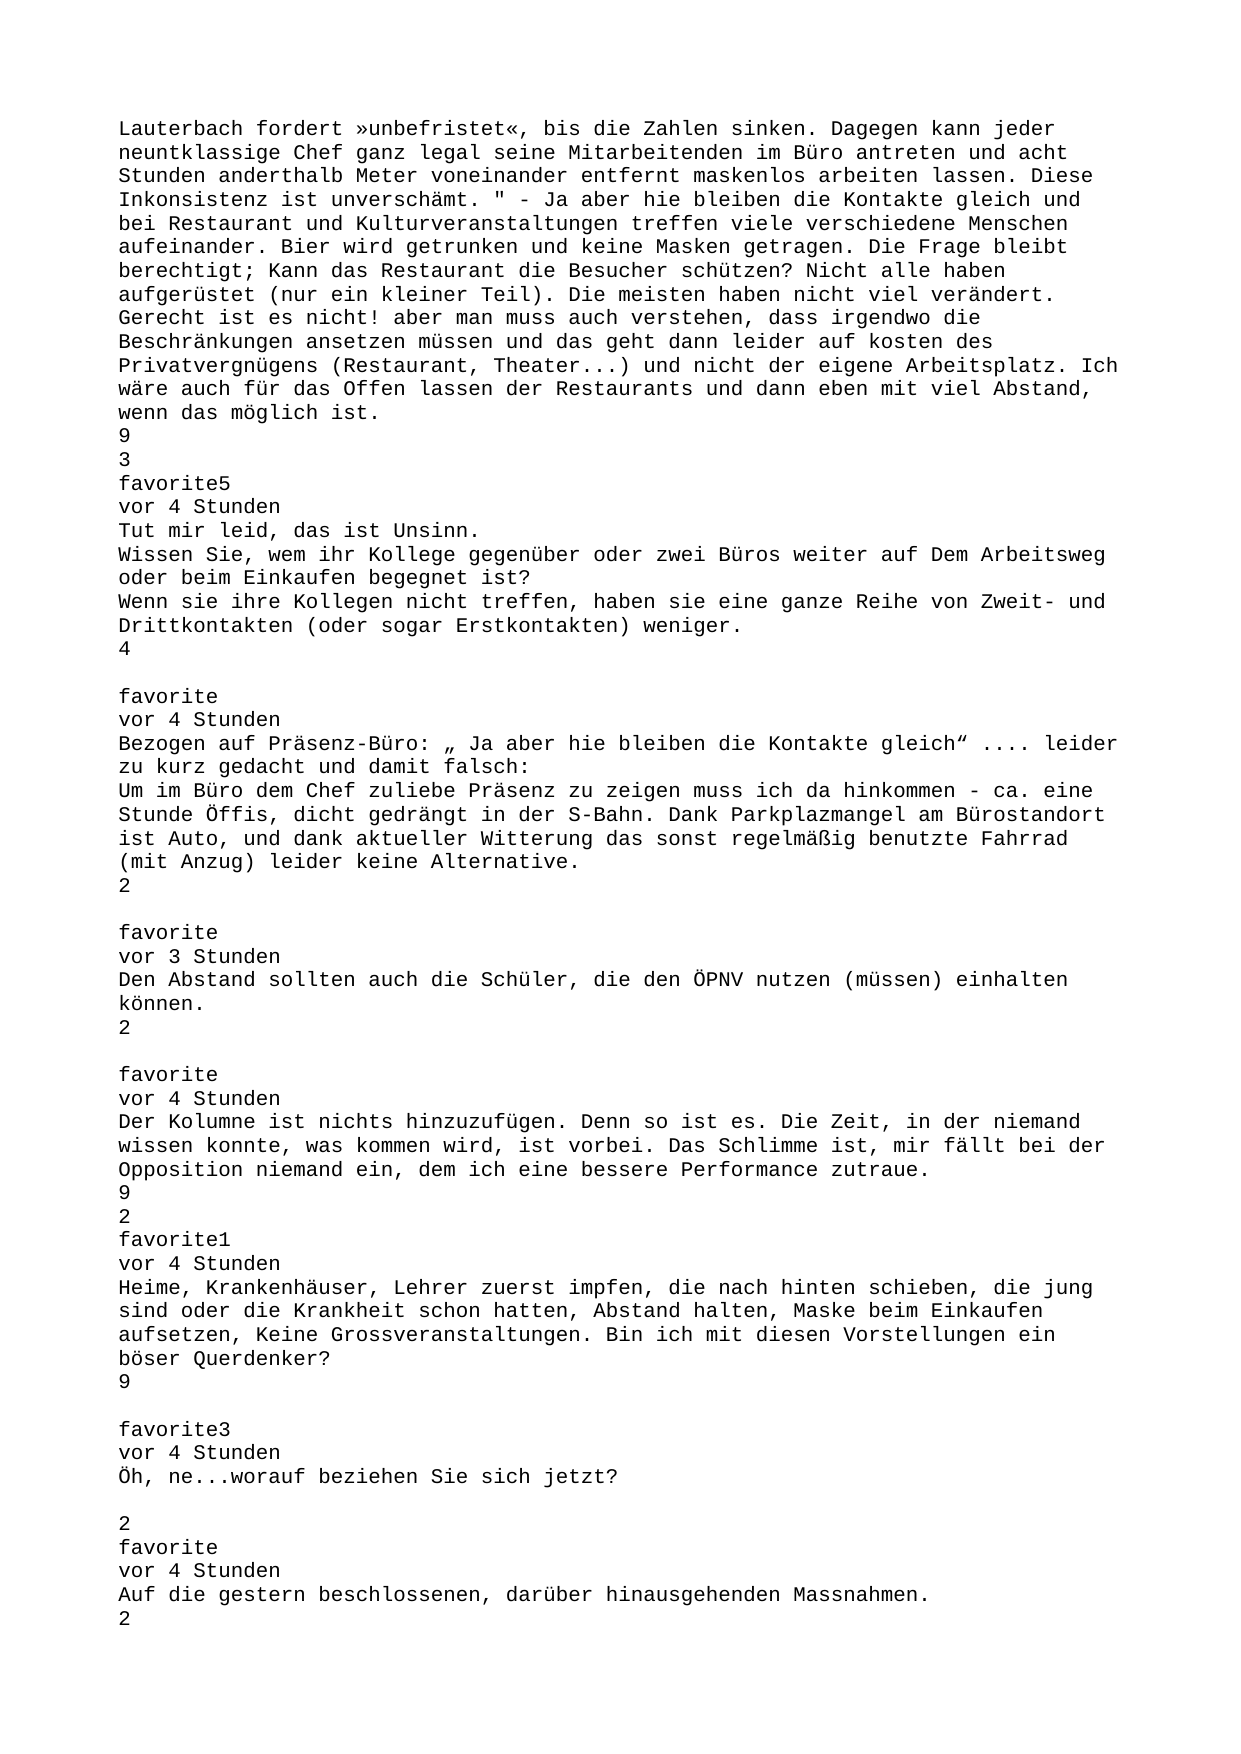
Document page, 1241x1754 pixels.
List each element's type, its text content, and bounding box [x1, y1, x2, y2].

text 3 [118, 449, 1122, 473]
text vor 4 Stunden [118, 1253, 1122, 1277]
text Auf die gestern beschlossenen, darüber hinausgehenden Massnahmen. [118, 1584, 1122, 1608]
text 2 [118, 1608, 1122, 1631]
text Lauterbach fordert »unbefristet«, bis die Zahlen sinken. Dagegen kann jeder neuntklassige Chef ganz legal seine Mitarbeitenden im Büro antreten und acht Stunden anderthalb Meter voneinander entfernt maskenlos arbeiten lassen. Diese Inkonsistenz ist unverschämt. " - Ja aber hie bleiben die Kontakte gleich und bei Restaurant und Kulturveranstaltungen treffen viele verschiedene Menschen aufeinander. Bier wird getrunken und keine Masken getragen. Die Frage bleibt berechtigt; Kann das Restaurant die Besucher schützen? Nicht alle haben aufgerüstet (nur ein kleiner Teil). Die meisten haben nicht viel verändert. Gerecht ist es nicht! aber man muss auch verstehen, dass irgendwo die Beschränkungen ansetzen müssen und das geht dann leider auf kosten des Privatvergnügens (Restaurant, Theater...) und nicht der eigene Arbeitsplatz. Ich wäre auch für das Offen lassen der Restaurants und dann eben mit viel Abstand, wenn das möglich ist. [118, 118, 1122, 426]
text 2 [118, 1017, 1122, 1040]
text favorite [118, 1537, 1122, 1561]
text 9 [118, 1182, 1122, 1206]
text Den Abstand sollten auch die Schüler, die den ÖPNV nutzen (müssen) einhalten können. [118, 969, 1122, 1017]
text vor 3 Stunden [118, 946, 1122, 969]
text vor 4 Stunden [118, 496, 1122, 520]
text vor 4 Stunden [118, 1088, 1122, 1111]
text 2 [118, 1513, 1122, 1537]
text Wenn sie ihre Kollegen nicht treffen, haben sie eine ganze Reihe von Zweit- und Drittkontakten (oder sogar Erstkontakten) weniger. [118, 591, 1122, 638]
text vor 4 Stunden [118, 1442, 1122, 1466]
text 2 [118, 1206, 1122, 1229]
text Tut mir leid, das ist Unsinn. [118, 520, 1122, 544]
text favorite [118, 922, 1122, 946]
text 4 [118, 638, 1122, 662]
text favorite [118, 1064, 1122, 1088]
text Um im Büro dem Chef zuliebe Präsenz zu zeigen muss ich da hinkommen - ca. eine Stunde Öffis, dicht gedrängt in der S-Bahn. Dank Parkplazmangel am Bürostandort ist Auto, und dank aktueller Witterung das sonst regelmäßig benutzte Fahrrad (mit Anzug) leider keine Alternative. [118, 780, 1122, 875]
text Wissen Sie, wem ihr Kollege gegenüber oder zwei Büros weiter auf Dem Arbeitsweg oder beim Einkaufen begegnet ist? [118, 544, 1122, 591]
text 2 [118, 875, 1122, 898]
text Bezogen auf Präsenz-Büro: „ Ja aber hie bleiben die Kontakte gleich“ .... leider zu kurz gedacht und damit falsch: [118, 733, 1122, 780]
text Der Kolumne ist nichts hinzuzufügen. Denn so ist es. Die Zeit, in der niemand wissen konnte, was kommen wird, ist vorbei. Das Schlimme ist, mir fällt bei der Opposition niemand ein, dem ich eine bessere Performance zutraue. [118, 1111, 1122, 1182]
text favorite1 [118, 1229, 1122, 1253]
text favorite3 [118, 1419, 1122, 1442]
text Heime, Krankenhäuser, Lehrer zuerst impfen, die nach hinten schieben, die jung sind oder die Krankheit schon hatten, Abstand halten, Maske beim Einkaufen aufsetzen, Keine Grossveranstaltungen. Bin ich mit diesen Vorstellungen ein böser Querdenker? [118, 1277, 1122, 1371]
text 9 [118, 1371, 1122, 1395]
text vor 4 Stunden [118, 1561, 1122, 1584]
text favorite [118, 686, 1122, 709]
text favorite5 [118, 473, 1122, 496]
text 9 [118, 426, 1122, 449]
text vor 4 Stunden [118, 709, 1122, 733]
text Öh, ne...worauf beziehen Sie sich jetzt? [118, 1466, 1122, 1489]
